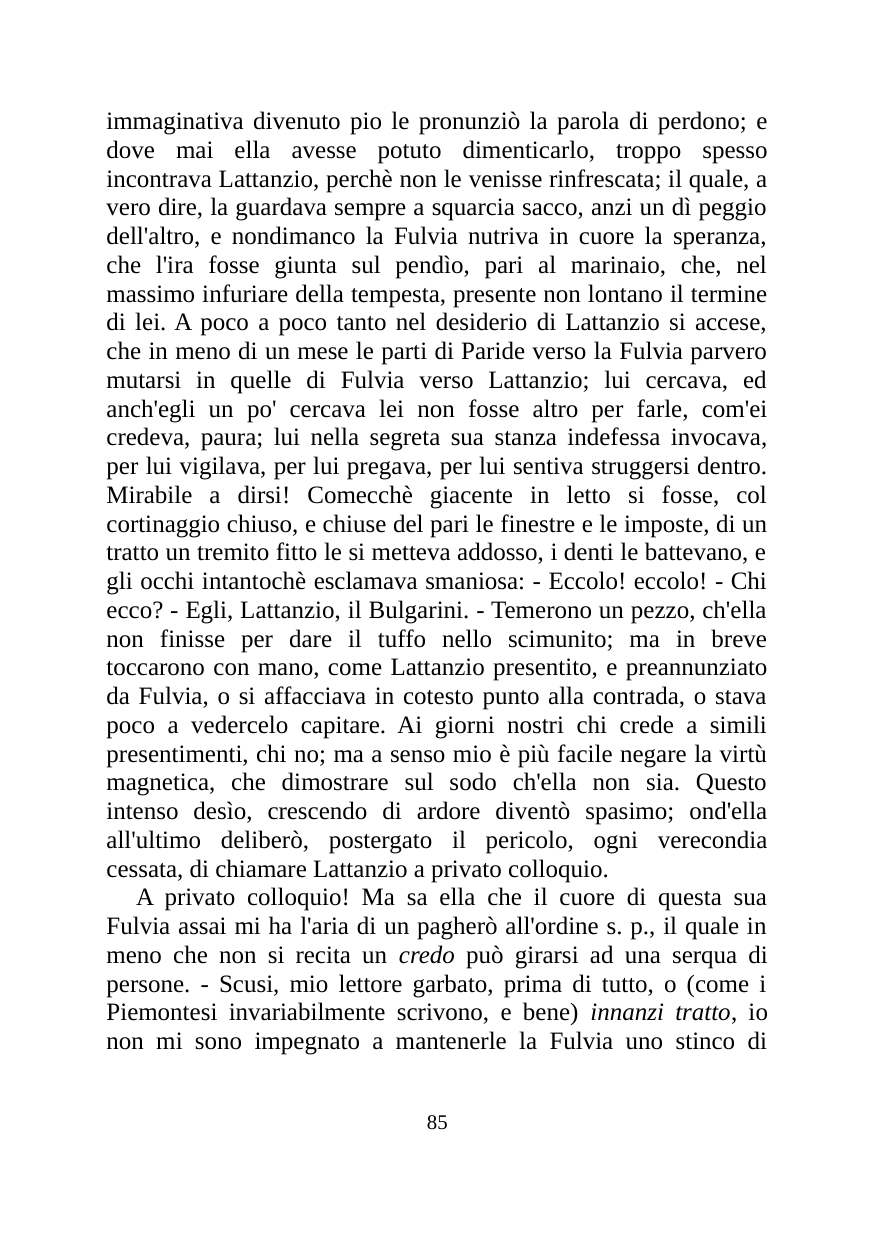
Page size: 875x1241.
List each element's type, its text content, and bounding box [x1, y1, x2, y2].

text immaginativa divenuto pio le pronunziò la parola di perdono; e dove mai ella avesse potuto dimenticarlo, troppo spesso incontrava Lattanzio, perchè non le venisse rinfrescata; il quale, a vero dire, la guardava sempre a squarcia sacco, anzi un dì peggio dell'altro, e nondimanco la Fulvia nutriva in cuore la speranza, che l'ira fosse giunta sul pendìo, pari al marinaio, che, nel massimo infuriare della tempesta, presente non lontano il termine di lei. A poco a poco tanto nel desiderio di Lattanzio si accese, che in meno di un mese le parti di Paride verso la Fulvia parvero mutarsi in quelle di Fulvia verso Lattanzio; lui cercava, ed anch'egli un po' cercava lei non fosse altro per farle, com'ei credeva, paura; lui nella segreta sua stanza indefessa invocava, per lui vigilava, per lui pregava, per lui sentiva struggersi dentro. Mirabile a dirsi! Comecchè giacente in letto si fosse, col cortinaggio chiuso, e chiuse del pari le finestre e le imposte, di un tratto un tremito fitto le si metteva addosso, i denti le battevano, e gli occhi intantochè esclamava smaniosa: - Eccolo! eccolo! - Chi ecco? - Egli, Lattanzio, il Bulgarini. - Temerono un pezzo, ch'ella non finisse per dare il tuffo nello scimunito; ma in breve toccarono con mano, come Lattanzio presentito, e preannunziato da Fulvia, o si affacciava in cotesto punto alla contrada, o stava poco a vedercelo capitare. Ai giorni nostri chi crede a simili presentimenti, chi no; ma a senso mio è più facile negare la virtù magnetica, che dimostrare sul sodo ch'ella non sia. Questo intenso desìo, crescendo di ardore diventò spasimo; ond'ella all'ultimo deliberò, postergato il pericolo, ogni verecondia cessata, di chiamare Lattanzio a privato colloquio. [106, 106, 768, 882]
text A privato colloquio! Ma sa ella che il cuore di questa sua Fulvia assai mi ha l'aria di un pagherò all'ordine s. p., il quale in meno che non si recita un credo può girarsi ad una serqua di persone. - Scusi, mio lettore garbato, prima di tutto, o (come i Piemontesi invariabilmente scrivono, e bene) innanzi tratto, io non mi sono impegnato a mantenerle la Fulvia uno stinco di [106, 882, 768, 1055]
